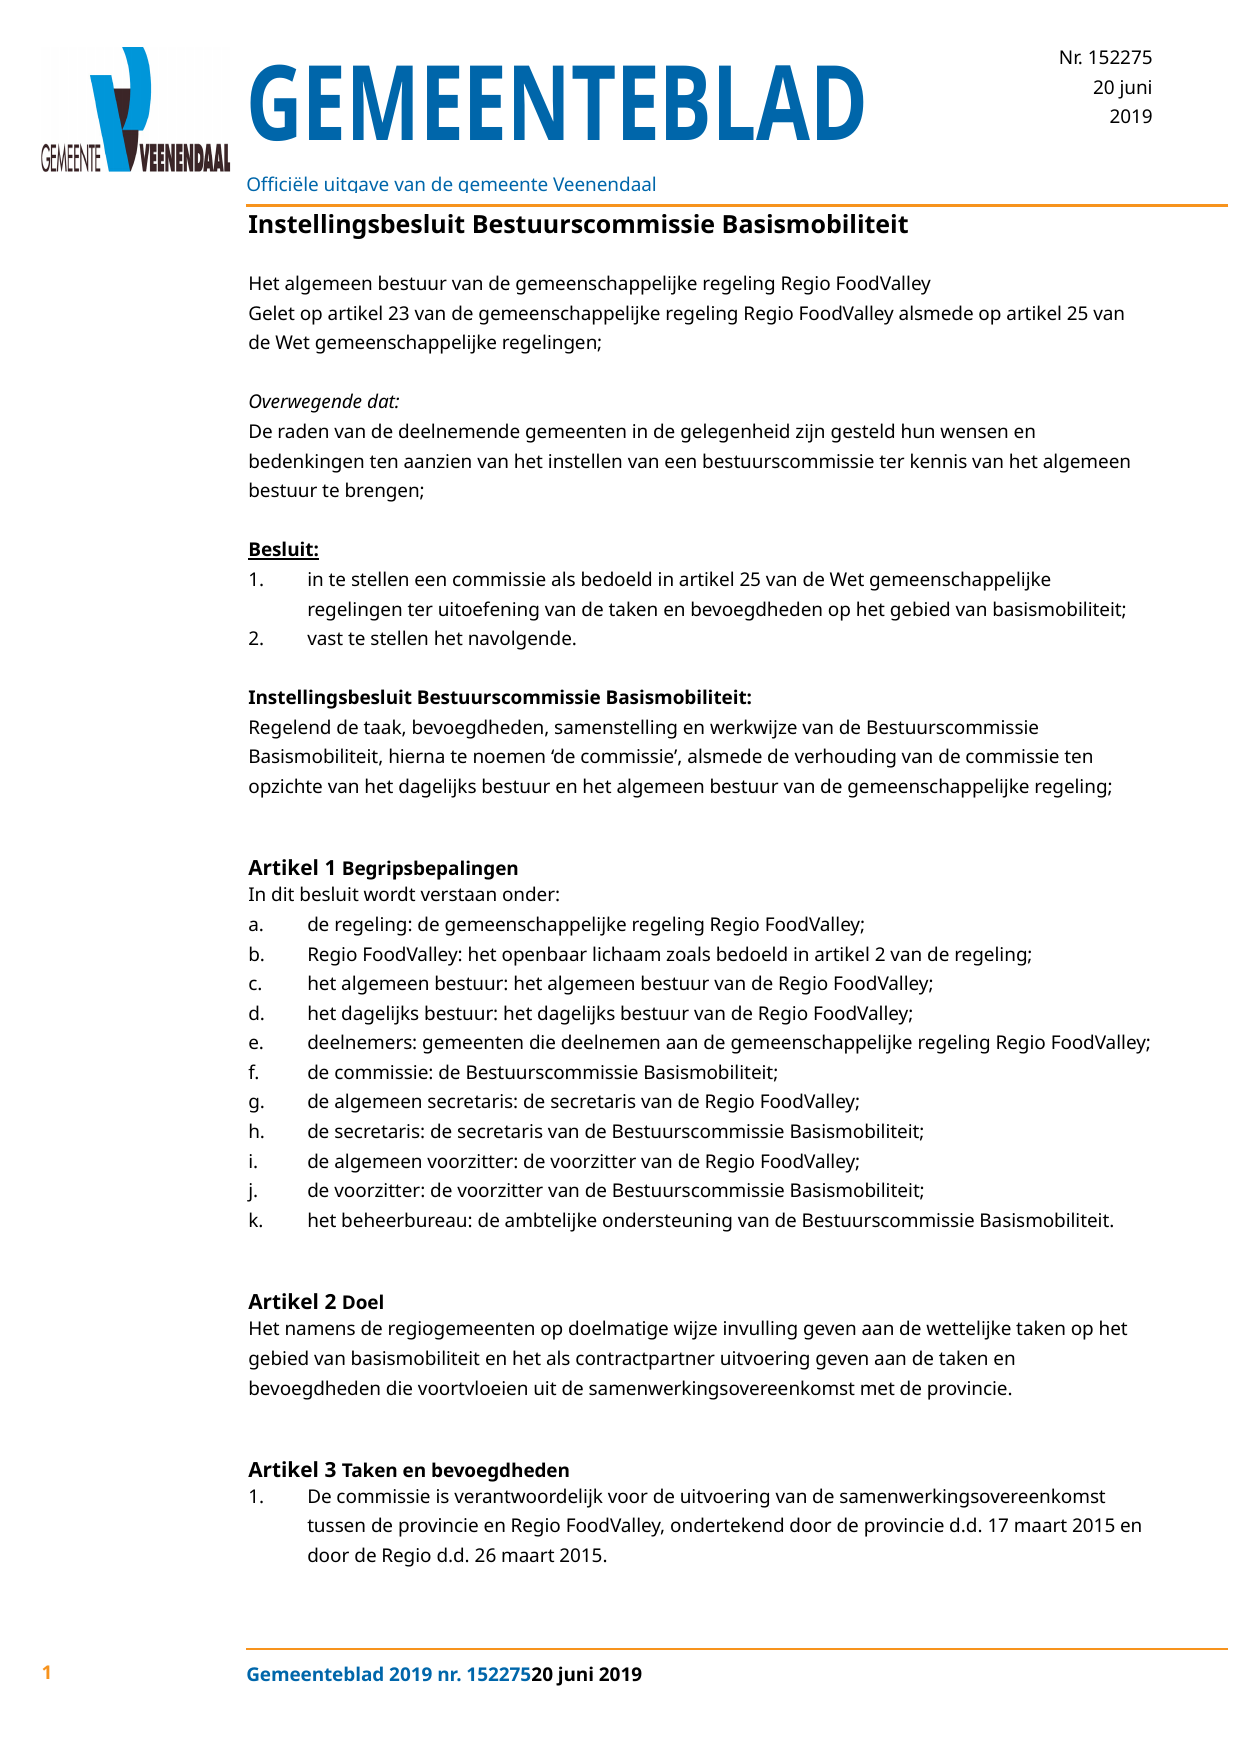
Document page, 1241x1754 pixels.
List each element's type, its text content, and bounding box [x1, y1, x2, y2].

list vast te stellen het navolgende. [248, 625, 1152, 651]
list de secretaris: de secretaris van de Bestuurscommissie Basismobiliteit; [248, 1118, 1152, 1144]
list in te stellen een commissie als bedoeld in artikel 25 van de Wet gemeenschappelijke regelingen ter uitoefening van de taken en bevoegdheden op het gebied van basismobiliteit; [248, 566, 1152, 621]
list de regeling: de gemeenschappelijke regeling Regio FoodValley; [248, 911, 1152, 937]
text Instellingsbesluit Bestuurscommissie Basismobiliteit [248, 207, 1152, 241]
text Artikel 2 Doel [248, 1287, 1152, 1316]
picture [123, 47, 231, 172]
text Artikel 1 Begripsbepalingen [248, 853, 1152, 882]
text Het algemeen bestuur van de gemeenschappelijke regeling Regio FoodValley [248, 270, 1152, 296]
text Instellingsbesluit Bestuurscommissie Basismobiliteit: [248, 684, 1152, 710]
list het beheerbureau: de ambtelijke ondersteuning van de Bestuurscommissie Basismobiliteit. [248, 1207, 1152, 1233]
text Overwegende dat: [248, 389, 1152, 414]
list het algemeen bestuur: het algemeen bestuur van de Regio FoodValley; [248, 970, 1152, 996]
list de voorzitter: de voorzitter van de Bestuurscommissie Basismobiliteit; [248, 1177, 1152, 1203]
list de algemeen secretaris: de secretaris van de Regio FoodValley; [248, 1089, 1152, 1114]
text Regelend de taak, bevoegdheden, samenstelling en werkwijze van de Bestuurscommissie Basismobiliteit, hierna te noemen ‘de commissie’, alsmede de verhouding van de commissie ten opzichte van het dagelijks bestuur en het algemeen bestuur van de gemeenschappelijke regeling; [248, 714, 1152, 799]
text Artikel 3 Taken en bevoegdheden [248, 1455, 1152, 1483]
list Regio FoodValley: het openbaar lichaam zoals bedoeld in artikel 2 van de regeling; [248, 941, 1152, 967]
list De commissie is verantwoordelijk voor de uitvoering van de samenwerkingsovereenkomst tussen de provincie en Regio FoodValley, ondertekend door de provincie d.d. 17 maart 2015 en door de Regio d.d. 26 maart 2015. [248, 1483, 1152, 1568]
text De raden van de deelnemende gemeenten in de gelegenheid zijn gesteld hun wensen en bedenkingen ten aanzien van het instellen van een bestuurscommissie ter kennis van het algemeen bestuur te brengen; [248, 418, 1152, 503]
text In dit besluit wordt verstaan onder: [248, 882, 1152, 907]
picture [41, 47, 130, 172]
text Het namens de regiogemeenten op doelmatige wijze invulling geven aan de wettelijke taken op het gebied van basismobiliteit en het als contractpartner uitvoering geven aan de taken en bevoegdheden die voortvloeien uit de samenwerkingsovereenkomst met de provincie. [248, 1316, 1152, 1400]
list het dagelijks bestuur: het dagelijks bestuur van de Regio FoodValley; [248, 1000, 1152, 1026]
list deelnemers: gemeenten die deelnemen aan de gemeenschappelijke regeling Regio FoodValley; [248, 1029, 1152, 1055]
list de algemeen voorzitter: de voorzitter van de Regio FoodValley; [248, 1148, 1152, 1174]
text Gelet op artikel 23 van de gemeenschappelijke regeling Regio FoodValley alsmede op artikel 25 van de Wet gemeenschappelijke regelingen; [248, 300, 1152, 355]
list de commissie: de Bestuurscommissie Basismobiliteit; [248, 1059, 1152, 1085]
text Besluit: [248, 537, 1152, 562]
